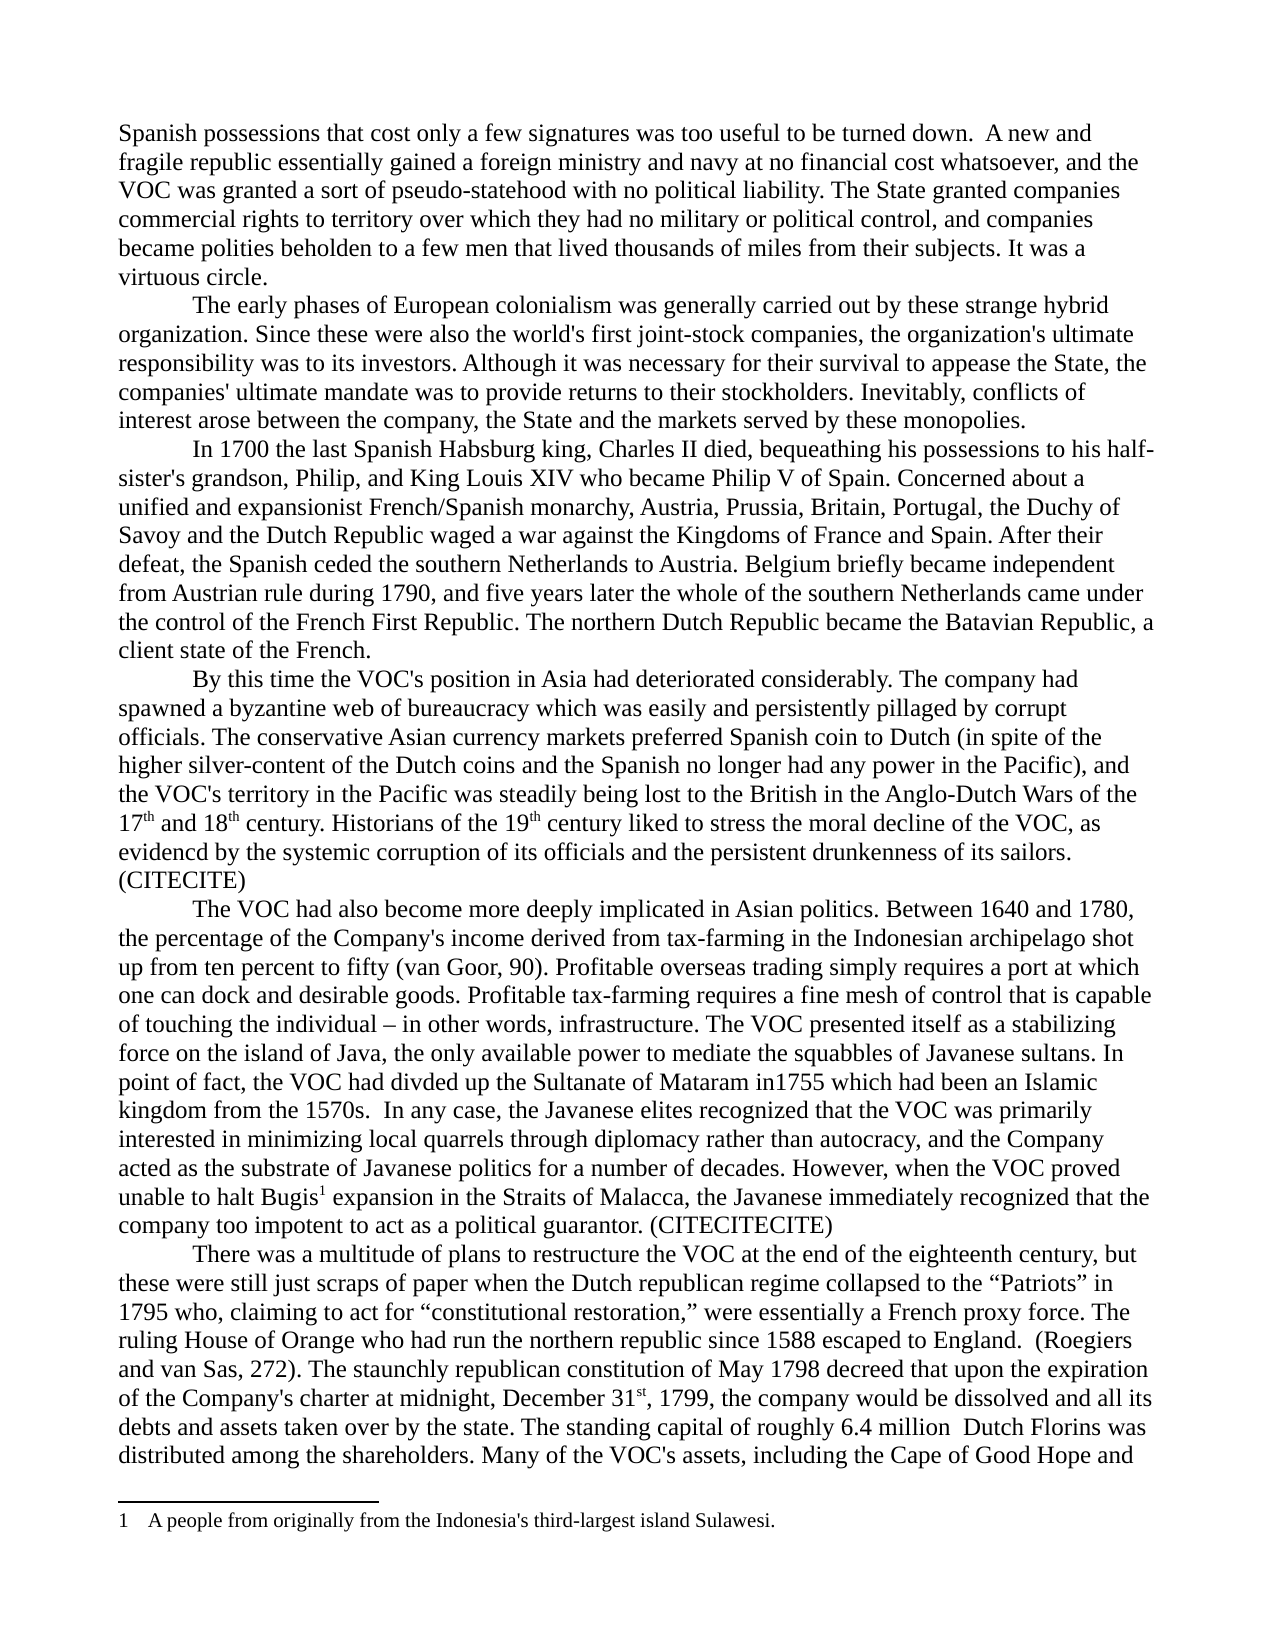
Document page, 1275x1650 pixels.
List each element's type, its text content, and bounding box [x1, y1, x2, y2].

text Spanish possessions that cost only a few signatures was too useful to be turned down. A new and fragile republic essentially gained a foreign ministry and navy at no financial cost whatsoever, and the VOC was granted a sort of pseudo-statehood with no political liability. The State granted companies commercial rights to territory over which they had no military or political control, and companies became polities beholden to a few men that lived thousands of miles from their subjects. It was a virtuous circle. [118, 118, 1157, 291]
text A people from originally from the Indonesia's third-largest island Sulawesi. [118, 1508, 1157, 1532]
text The VOC had also become more deeply implicated in Asian politics. Between 1640 and 1780, the percentage of the Company's income derived from tax-farming in the Indonesian archipelago shot up from ten percent to fifty (van Goor, 90). Profitable overseas trading simply requires a port at which one can dock and desirable goods. Profitable tax-farming requires a fine mesh of control that is capable of touching the individual – in other words, infrastructure. The VOC presented itself as a stabilizing force on the island of Java, the only available power to mediate the squabbles of Javanese sultans. In point of fact, the VOC had divded up the Sultanate of Mataram in1755 which had been an Islamic kingdom from the 1570s. In any case, the Javanese elites recognized that the VOC was primarily interested in minimizing local quarrels through diplomacy rather than autocracy, and the Company acted as the substrate of Javanese politics for a number of decades. However, when the VOC proved unable to halt Bugis expansion in the Straits of Malacca, the Javanese immediately recognized that the company too impotent to act as a political guarantor. (CITECITECITE) [118, 894, 1157, 1239]
text In 1700 the last Spanish Habsburg king, Charles II died, bequeathing his possessions to his half-sister's grandson, Philip, and King Louis XIV who became Philip V of Spain. Concerned about a unified and expansionist French/Spanish monarchy, Austria, Prussia, Britain, Portugal, the Duchy of Savoy and the Dutch Republic waged a war against the Kingdoms of France and Spain. After their defeat, the Spanish ceded the southern Netherlands to Austria. Belgium briefly became independent from Austrian rule during 1790, and five years later the whole of the southern Netherlands came under the control of the French First Republic. The northern Dutch Republic became the Batavian Republic, a client state of the French. [118, 434, 1157, 664]
text By this time the VOC's position in Asia had deteriorated considerably. The company had spawned a byzantine web of bureaucracy which was easily and persistently pillaged by corrupt officials. The conservative Asian currency markets preferred Spanish coin to Dutch (in spite of the higher silver-content of the Dutch coins and the Spanish no longer had any power in the Pacific), and the VOC's territory in the Pacific was steadily being lost to the British in the Anglo-Dutch Wars of the 17th and 18th century. Historians of the 19th century liked to stress the moral decline of the VOC, as evidencd by the systemic corruption of its officials and the persistent drunkenness of its sailors. (CITECITE) [118, 664, 1157, 894]
text The early phases of European colonialism was generally carried out by these strange hybrid organization. Since these were also the world's first joint-stock companies, the organization's ultimate responsibility was to its investors. Although it was necessary for their survival to appease the State, the companies' ultimate mandate was to provide returns to their stockholders. Inevitably, conflicts of interest arose between the company, the State and the markets served by these monopolies. [118, 291, 1157, 434]
text There was a multitude of plans to restructure the VOC at the end of the eighteenth century, but these were still just scraps of paper when the Dutch republican regime collapsed to the “Patriots” in 1795 who, claiming to act for “constitutional restoration,” were essentially a French proxy force. The ruling House of Orange who had run the northern republic since 1588 escaped to England. (Roegiers and van Sas, 272). The staunchly republican constitution of May 1798 decreed that upon the expiration of the Company's charter at midnight, December 31st, 1799, the company would be dissolved and all its debts and assets taken over by the state. The standing capital of roughly 6.4 million Dutch Florins was distributed among the shareholders. Many of the VOC's assets, including the Cape of Good Hope and [118, 1239, 1157, 1469]
